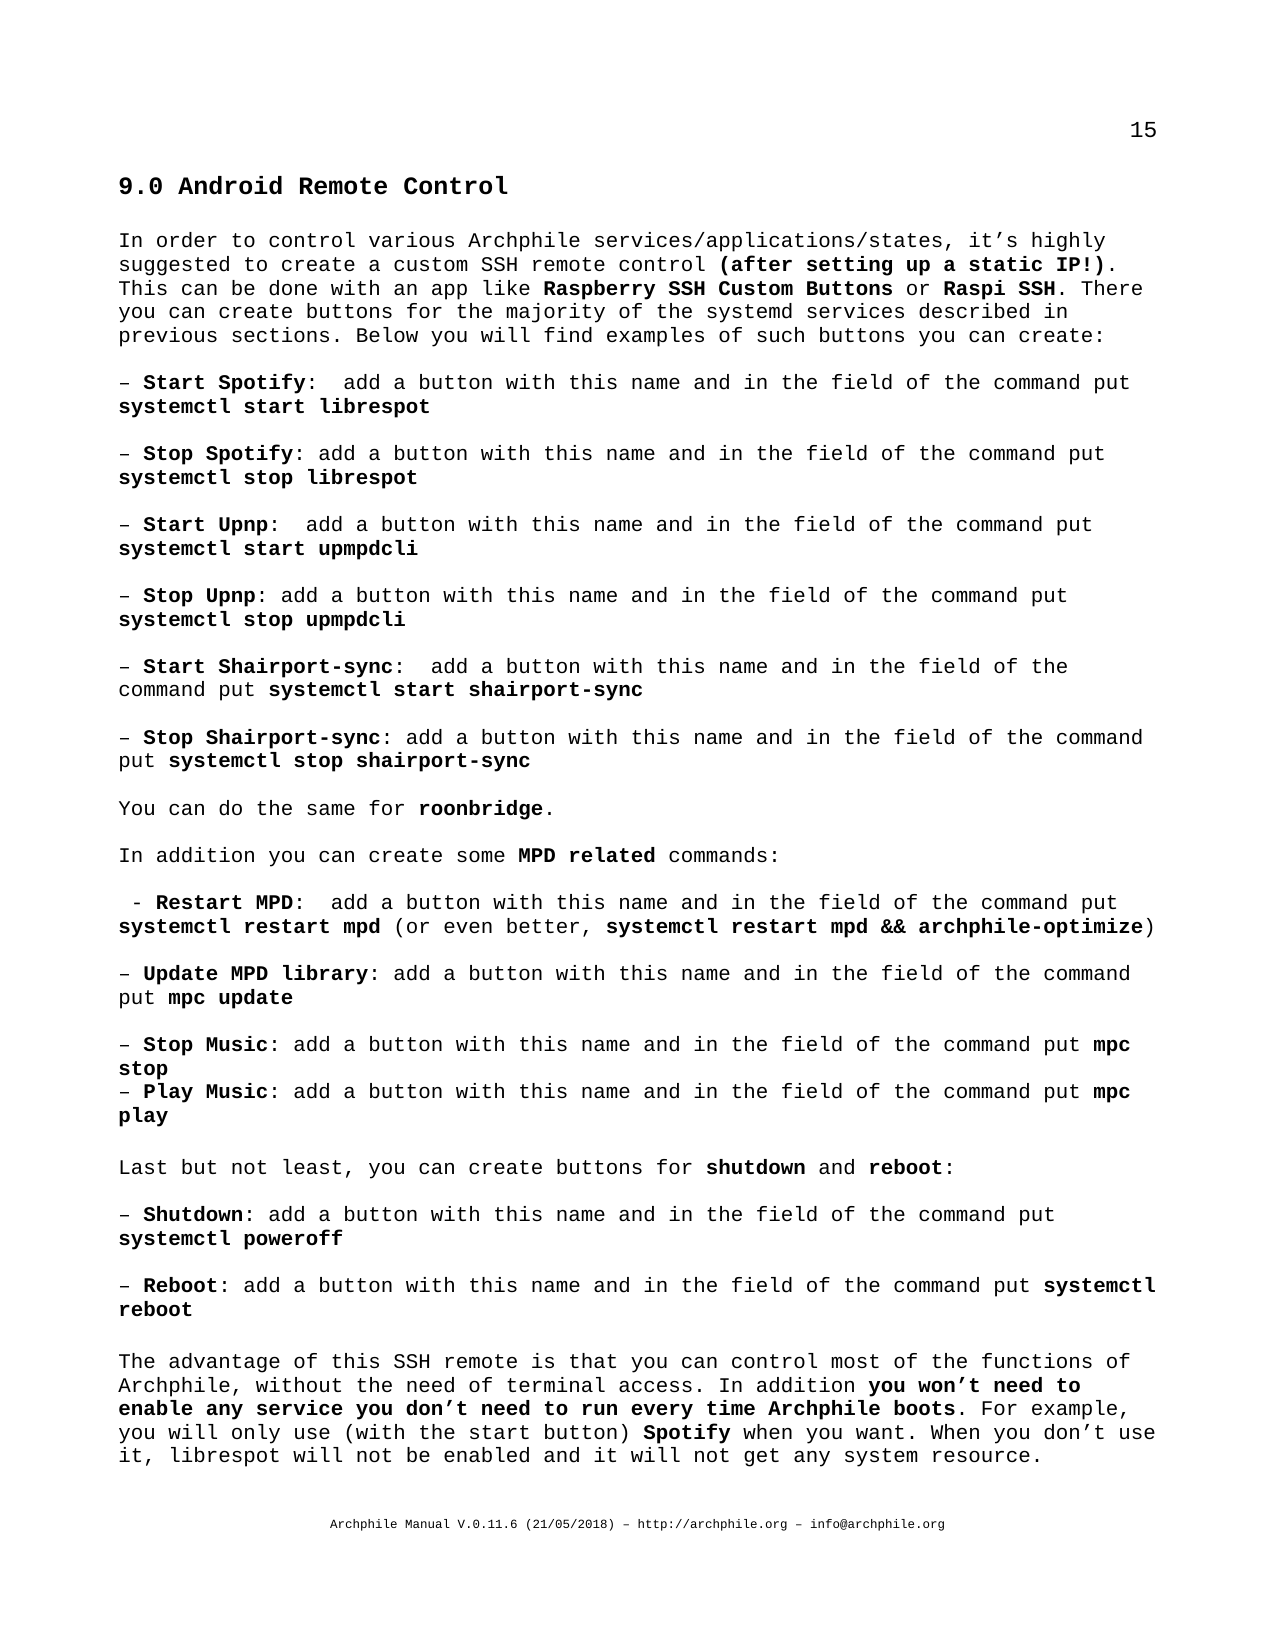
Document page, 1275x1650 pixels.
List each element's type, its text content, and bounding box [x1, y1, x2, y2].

text – Stop Music: add a button with this name and in the field of the command put mpc stop [118, 1034, 1157, 1081]
text – Update MPD library: add a button with this name and in the field of the command put mpc update [118, 963, 1157, 1011]
text In order to control various Archphile services/applications/states, it’s highly suggested to create a custom SSH remote control (after setting up a static IP!). This can be done with an app like Raspberry SSH Custom Buttons or Raspi SSH. There you can create buttons for the majority of the systemd services described in previous sections. Below you will find examples of such buttons you can create: [118, 230, 1157, 348]
text – Shutdown: add a button with this name and in the field of the command put systemctl poweroff [118, 1204, 1157, 1252]
text – Stop Spotify: add a button with this name and in the field of the command put systemctl stop librespot [118, 443, 1157, 490]
text – Stop Shairport-sync: add a button with this name and in the field of the command put systemctl stop shairport-sync [118, 727, 1157, 774]
text - Restart MPD: add a button with this name and in the field of the command put systemctl restart mpd (or even better, systemctl restart mpd && archphile-optimize) [118, 892, 1157, 939]
text Last but not least, you can create buttons for shutdown and reboot: [118, 1157, 1157, 1181]
text – Stop Upnp: add a button with this name and in the field of the command put systemctl stop upmpdcli [118, 585, 1157, 632]
text In addition you can create some MPD related commands: [118, 845, 1157, 869]
text – Start Spotify: add a button with this name and in the field of the command put systemctl start librespot [118, 372, 1157, 419]
text – Start Shairport-sync: add a button with this name and in the field of the command put systemctl start shairport-sync [118, 656, 1157, 703]
text – Reboot: add a button with this name and in the field of the command put systemctl reboot [118, 1275, 1157, 1323]
text You can do the same for roonbridge. [118, 798, 1157, 821]
text The advantage of this SSH remote is that you can control most of the functions of Archphile, without the need of terminal access. In addition you won’t need to enable any service you don’t need to run every time Archphile boots. For example, you will only use (with the start button) Spotify when you want. When you don’t use it, librespot will not be enabled and it will not get any system resource. [118, 1351, 1157, 1469]
text – Start Upnp: add a button with this name and in the field of the command put systemctl start upmpdcli [118, 514, 1157, 561]
text 9.0 Android Remote Control [118, 173, 1157, 202]
text – Play Music: add a button with this name and in the field of the command put mpc play [118, 1081, 1157, 1129]
